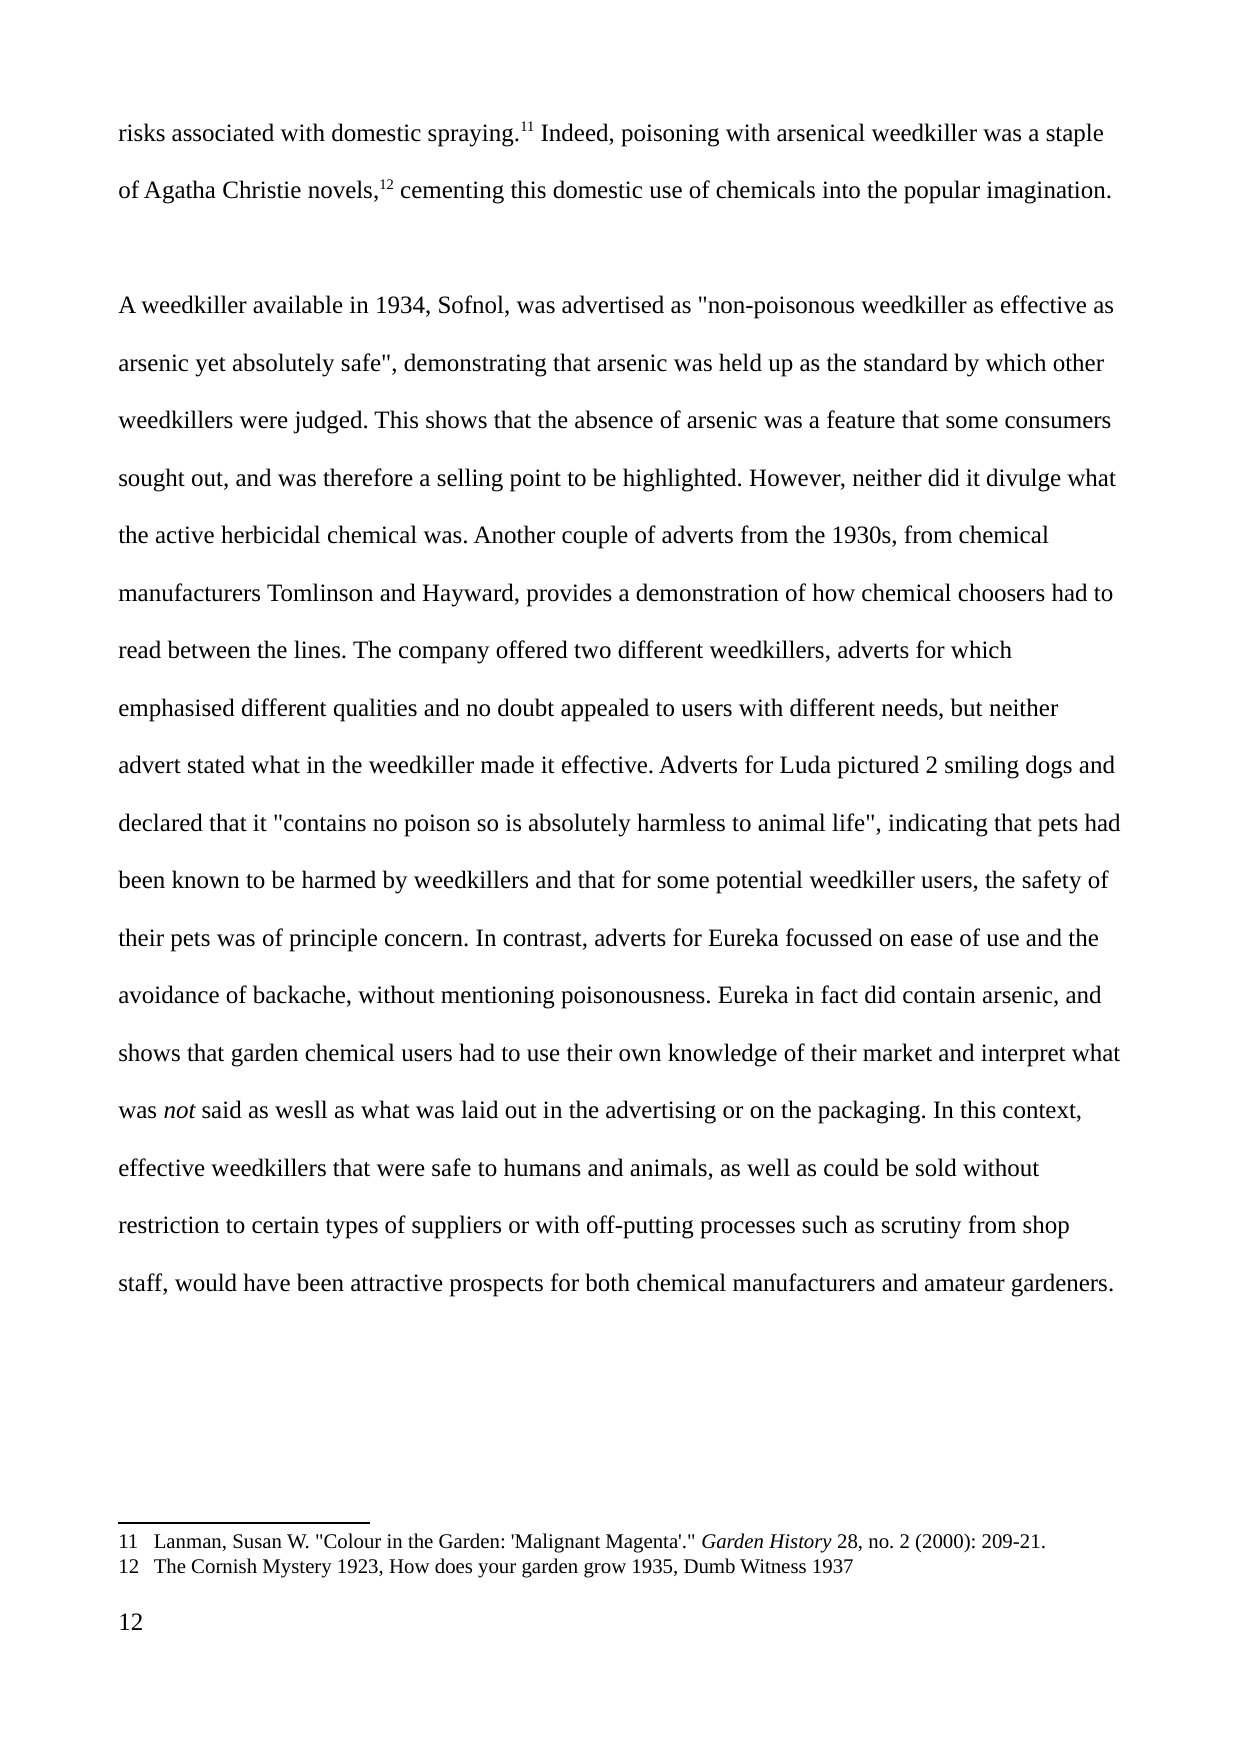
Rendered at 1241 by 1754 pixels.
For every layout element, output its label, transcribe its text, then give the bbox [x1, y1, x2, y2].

text Lanman, Susan W. "Colour in the Garden: 'Malignant Magenta'." Garden History 28, no. 2 (2000): 209-21. [118, 1529, 1122, 1553]
text risks associated with domestic spraying. Indeed, poisoning with arsenical weedkiller was a staple of Agatha Christie novels, cementing this domestic use of chemicals into the popular imagination. [118, 118, 1122, 204]
text A weedkiller available in 1934, Sofnol, was advertised as "non-poisonous weedkiller as effective as arsenic yet absolutely safe", demonstrating that arsenic was held up as the standard by which other weedkillers were judged. This shows that the absence of arsenic was a feature that some consumers sought out, and was therefore a selling point to be highlighted. However, neither did it divulge what the active herbicidal chemical was. Another couple of adverts from the 1930s, from chemical manufacturers Tomlinson and Hayward, provides a demonstration of how chemical choosers had to read between the lines. The company offered two different weedkillers, adverts for which emphasised different qualities and no doubt appealed to users with different needs, but neither advert stated what in the weedkiller made it effective. Adverts for Luda pictured 2 smiling dogs and declared that it "contains no poison so is absolutely harmless to animal life", indicating that pets had been known to be harmed by weedkillers and that for some potential weedkiller users, the safety of their pets was of principle concern. In contrast, adverts for Eureka focussed on ease of use and the avoidance of backache, without mentioning poisonousness. Eureka in fact did contain arsenic, and shows that garden chemical users had to use their own knowledge of their market and interpret what was not said as wesll as what was laid out in the advertising or on the packaging. In this context, effective weedkillers that were safe to humans and animals, as well as could be sold without restriction to certain types of suppliers or with off-putting processes such as scrutiny from shop staff, would have been attractive prospects for both chemical manufacturers and amateur gardeners. [118, 291, 1122, 1297]
text The Cornish Mystery 1923, How does your garden grow 1935, Dumb Witness 1937 [118, 1553, 1122, 1578]
